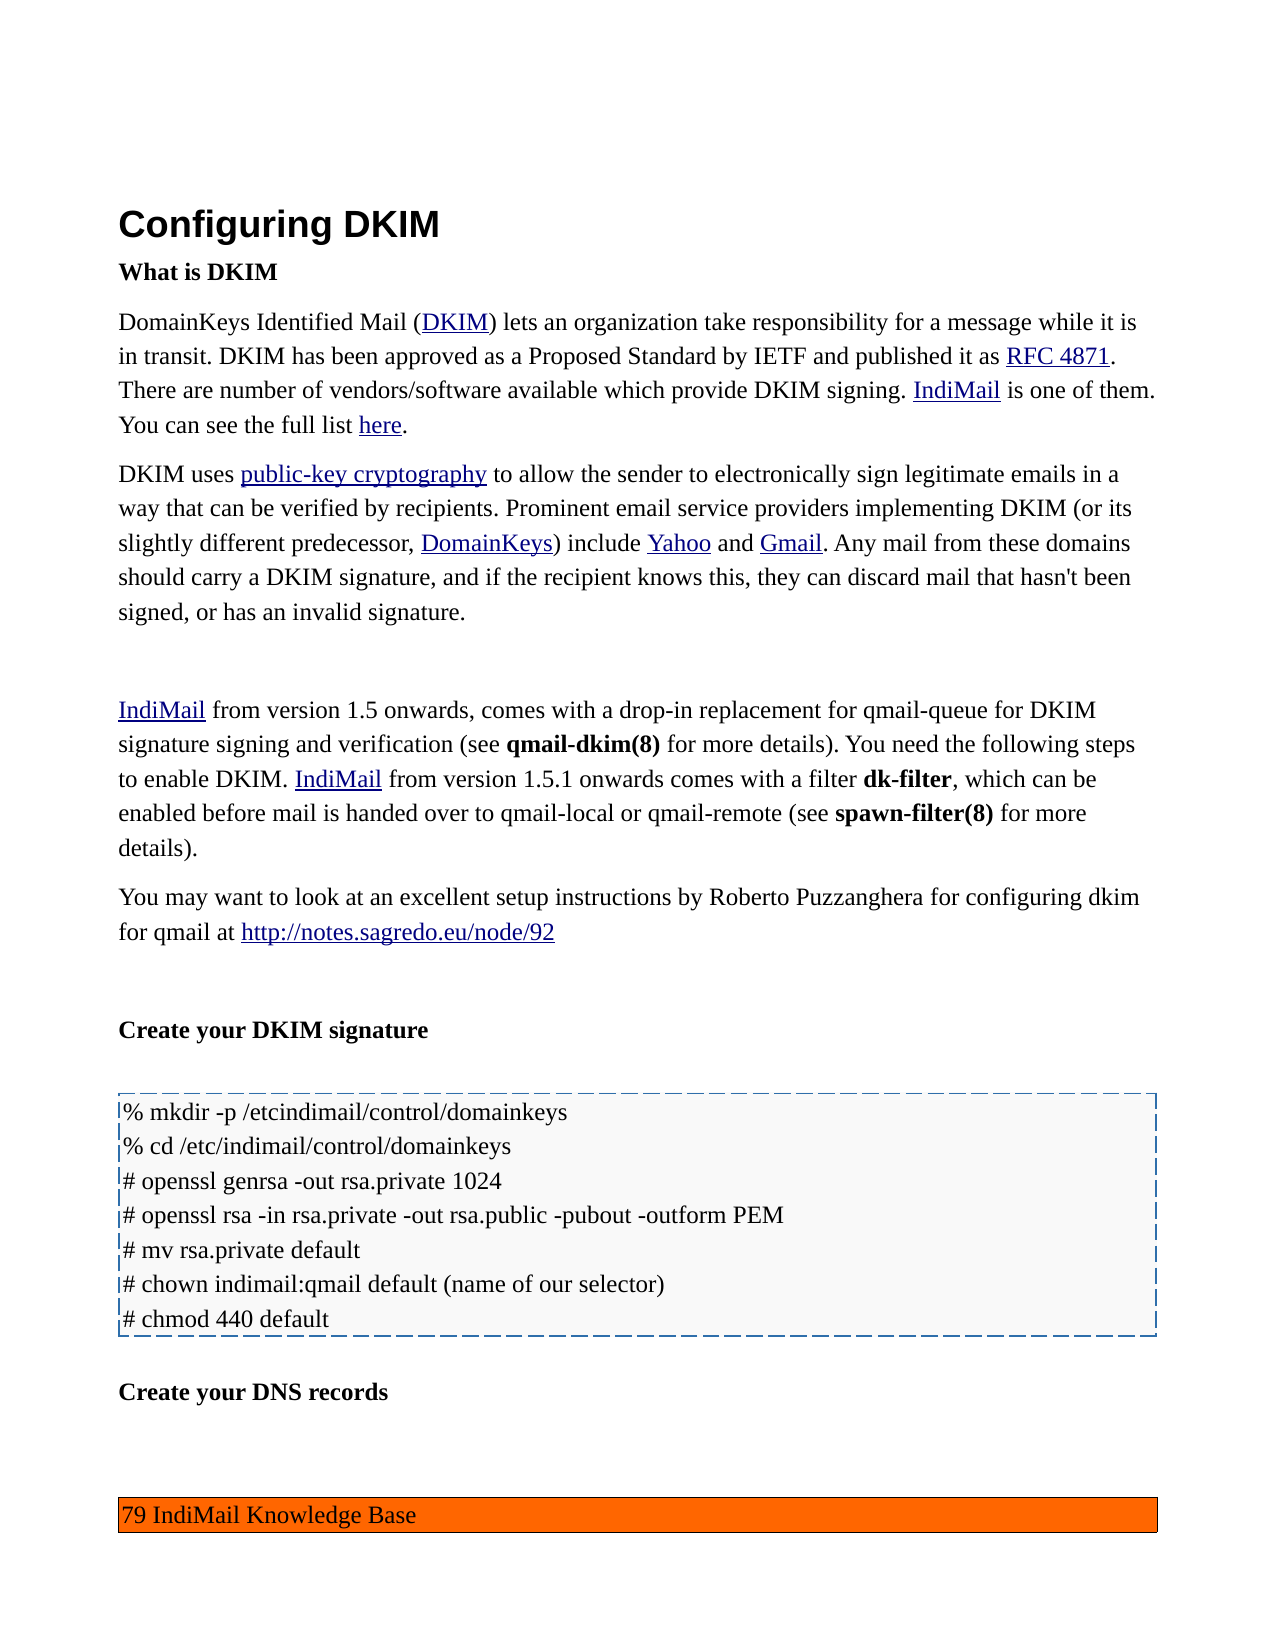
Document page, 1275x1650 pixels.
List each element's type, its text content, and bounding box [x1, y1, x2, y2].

text DKIM uses public-key cryptography to allow the sender to electronically sign legitimate emails in a way that can be verified by recipients. Prominent email service providers implementing DKIM (or its slightly different predecessor, DomainKeys) include Yahoo and Gmail. Any mail from these domains should carry a DKIM signature, and if the recipient knows this, they can discard mail that hasn't been signed, or has an invalid signature. [118, 459, 1157, 626]
text What is DKIM [118, 257, 1157, 286]
text % mkdir -p /etcindimail/control/domainkeys % cd /etc/indimail/control/domainkeys # openssl genrsa -out rsa.private 1024 # openssl rsa -in rsa.private -out rsa.public -pubout -outform PEM # mv rsa.private default # chown indimail:qmail default (name of our selector) # chmod 440 default [118, 1092, 1157, 1337]
text Create your DKIM signature [118, 1015, 1157, 1043]
text You may want to look at an excellent setup instructions by Roberto Puzzanghera for configuring dkim for qmail at http://notes.sagredo.eu/node/92 [118, 882, 1157, 945]
text IndiMail from version 1.5 onwards, comes with a drop-in replacement for qmail-queue for DKIM signature signing and verification (see qmail-dkim(8) for more details). You need the following steps to enable DKIM. IndiMail from version 1.5.1 onwards comes with a filter dk-filter, which can be enabled before mail is handed over to qmail-local or qmail-remote (see spawn-filter(8) for more details). [118, 695, 1157, 862]
text Create your DNS records [118, 1377, 1157, 1406]
subtitle Configuring DKIM [118, 201, 1157, 245]
text DomainKeys Identified Mail (DKIM) lets an organization take responsibility for a message while it is in transit. DKIM has been approved as a Proposed Standard by IETF and published it as RFC 4871. There are number of vendors/software available which provide DKIM signing. IndiMail is one of them. You can see the full list here. [118, 307, 1157, 439]
